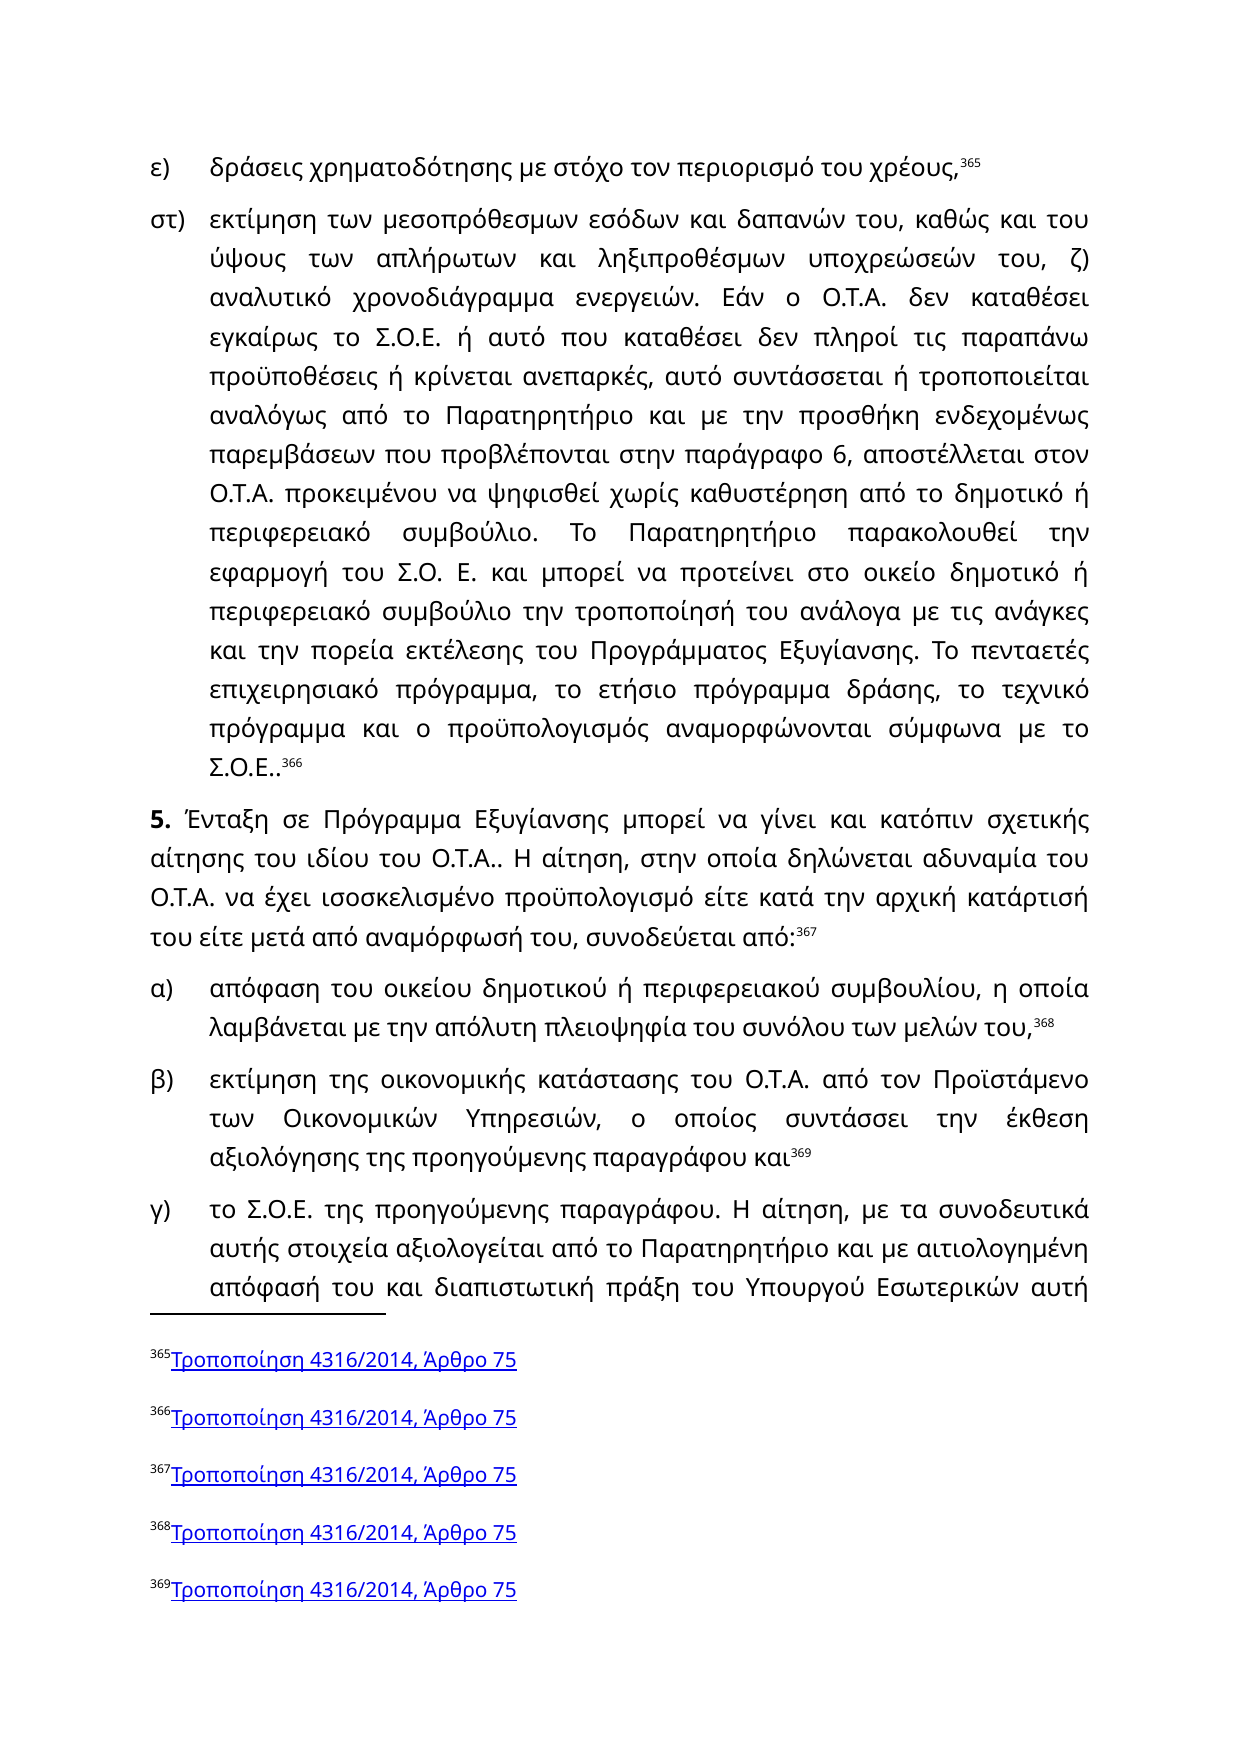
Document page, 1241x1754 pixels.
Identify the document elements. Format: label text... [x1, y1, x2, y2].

list στ) εκτίμηση των μεσοπρόθεσμων εσόδων και δαπανών του, καθώς και του ύψους των απλήρωτων και ληξιπροθέσμων υποχρεώσεών του, ζ) αναλυτικό χρονοδιάγραμμα ενεργειών. Εάν ο Ο.Τ.Α. δεν καταθέσει εγκαίρως το Σ.Ο.Ε. ή αυτό που καταθέσει δεν πληροί τις παραπάνω προϋποθέσεις ή κρίνεται ανεπαρκές, αυτό συντάσσεται ή τροποποιείται αναλόγως από το Παρατηρητήριο και με την προσθήκη ενδεχομένως παρεμβάσεων που προβλέπονται στην παράγραφο 6, αποστέλλεται στον Ο.Τ.Α. προκειμένου να ψηφισθεί χωρίς καθυστέρηση από το δημοτικό ή περιφερειακό συμβούλιο. Το Παρατηρητήριο παρακολουθεί την εφαρμογή του Σ.Ο. Ε. και μπορεί να προτείνει στο οικείο δημοτικό ή περιφερειακό συμβούλιο την τροποποίησή του ανάλογα με τις ανάγκες και την πορεία εκτέλεσης του Προγράμματος Εξυγίανσης. Το πενταετές επιχειρησιακό πρόγραμμα, το ετήσιο πρόγραμμα δράσης, το τεχνικό πρόγραμμα και ο προϋπολογισμός αναμορφώνονται σύμφωνα με το Σ.Ο.Ε.. [150, 202, 1090, 784]
list ε) δράσεις χρηματοδότησης με στόχο τον περιορισμό του χρέους, [150, 150, 1090, 184]
text Τροποποίηση 4316/2014, Άρθρο 75 [150, 1518, 1090, 1546]
list α) απόφαση του οικείου δημοτικού ή περιφερειακού συμβουλίου, η οποία λαμβάνεται με την απόλυτη πλειοψηφία του συνόλου των μελών του, [150, 971, 1090, 1044]
text Τροποποίηση 4316/2014, Άρθρο 75 [150, 1460, 1090, 1489]
list β) εκτίμηση της οικονομικής κατάστασης του Ο.Τ.Α. από τον Προϊστάμενο των Οικονομικών Υπηρεσιών, ο οποίος συντάσσει την έκθεση αξιολόγησης της προηγούμενης παραγράφου και [150, 1062, 1090, 1174]
text Τροποποίηση 4316/2014, Άρθρο 75 [150, 1345, 1090, 1373]
text 5. Ένταξη σε Πρόγραμμα Εξυγίανσης μπορεί να γίνει και κατόπιν σχετικής αίτησης του ιδίου του Ο.Τ.Α.. Η αίτηση, στην οποία δηλώνεται αδυναμία του Ο.Τ.Α. να έχει ισοσκελισμένο προϋπολογισμό είτε κατά την αρχική κατάρτισή του είτε μετά από αναμόρφωσή του, συνοδεύεται από: [150, 802, 1090, 953]
text Τροποποίηση 4316/2014, Άρθρο 75 [150, 1403, 1090, 1431]
text Τροποποίηση 4316/2014, Άρθρο 75 [150, 1576, 1090, 1604]
list γ) το Σ.Ο.Ε. της προηγούμενης παραγράφου. Η αίτηση, με τα συνοδευτικά αυτής στοιχεία αξιολογείται από το Παρατηρητήριο και με αιτιολογημένη απόφασή του και διαπιστωτική πράξη του Υπουργού Εσωτερικών αυτή [150, 1192, 1090, 1304]
